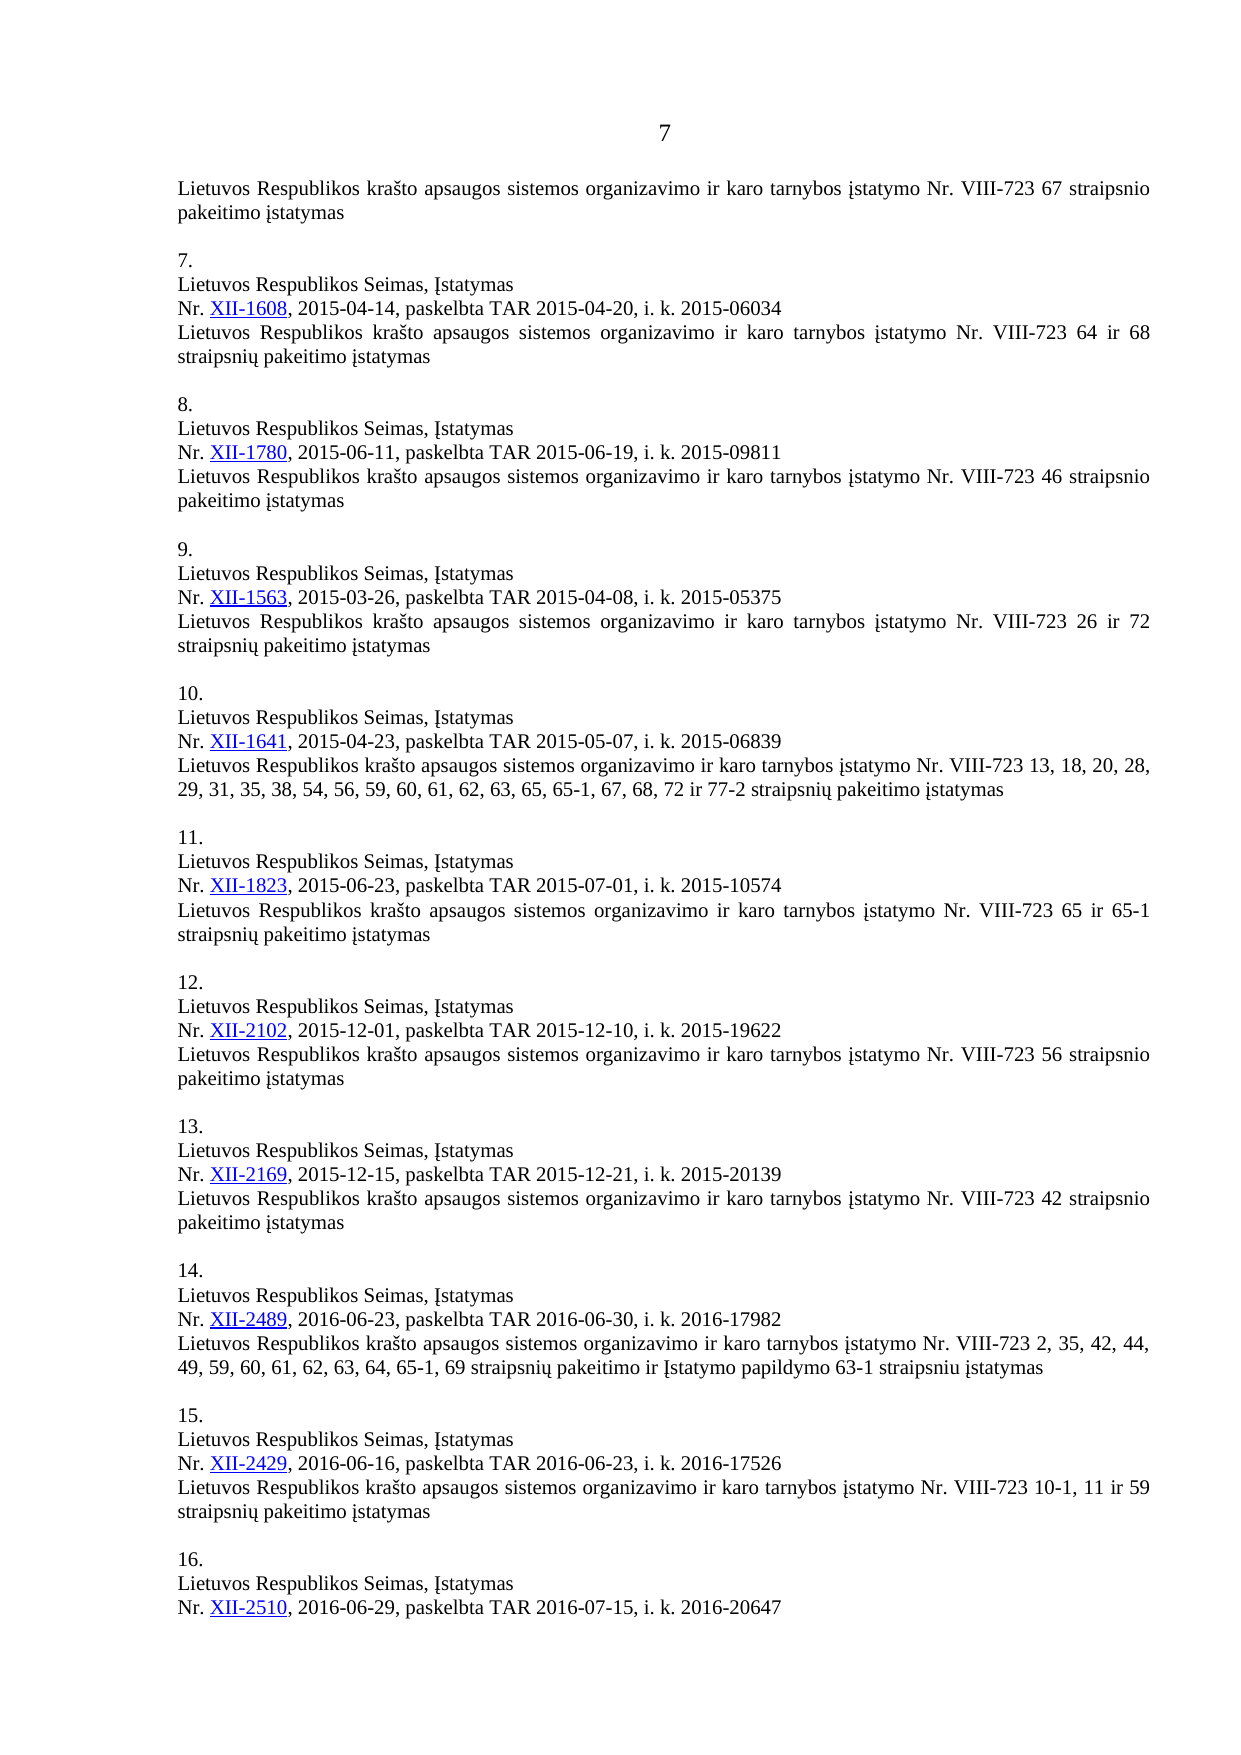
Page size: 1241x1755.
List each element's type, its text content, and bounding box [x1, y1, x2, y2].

text 10. [177, 681, 1152, 705]
text Lietuvos Respublikos krašto apsaugos sistemos organizavimo ir karo tarnybos įstatymo Nr. VIII-723 42 straipsnio pakeitimo įstatymas [177, 1186, 1152, 1234]
text Lietuvos Respublikos Seimas, Įstatymas [177, 272, 1152, 296]
text Lietuvos Respublikos krašto apsaugos sistemos organizavimo ir karo tarnybos įstatymo Nr. VIII-723 64 ir 68 straipsnių pakeitimo įstatymas [177, 320, 1152, 368]
text Lietuvos Respublikos krašto apsaugos sistemos organizavimo ir karo tarnybos įstatymo Nr. VIII-723 65 ir 65-1 straipsnių pakeitimo įstatymas [177, 897, 1152, 946]
text Nr. XII-2510, 2016-06-29, paskelbta TAR 2016-07-15, i. k. 2016-20647 [177, 1595, 1152, 1619]
text 15. [177, 1403, 1152, 1427]
text 9. [177, 537, 1152, 561]
text Lietuvos Respublikos krašto apsaugos sistemos organizavimo ir karo tarnybos įstatymo Nr. VIII-723 13, 18, 20, 28, 29, 31, 35, 38, 54, 56, 59, 60, 61, 62, 63, 65, 65-1, 67, 68, 72 ir 77-2 straipsnių pakeitimo įstatymas [177, 753, 1152, 801]
text Lietuvos Respublikos Seimas, Įstatymas [177, 1282, 1152, 1307]
text Nr. XII-2169, 2015-12-15, paskelbta TAR 2015-12-21, i. k. 2015-20139 [177, 1162, 1152, 1186]
text Lietuvos Respublikos Seimas, Įstatymas [177, 994, 1152, 1018]
text 12. [177, 970, 1152, 994]
text Lietuvos Respublikos Seimas, Įstatymas [177, 705, 1152, 729]
text Lietuvos Respublikos Seimas, Įstatymas [177, 849, 1152, 873]
text Nr. XII-1823, 2015-06-23, paskelbta TAR 2015-07-01, i. k. 2015-10574 [177, 873, 1152, 897]
text 13. [177, 1114, 1152, 1138]
text Nr. XII-2489, 2016-06-23, paskelbta TAR 2016-06-30, i. k. 2016-17982 [177, 1307, 1152, 1331]
text Lietuvos Respublikos Seimas, Įstatymas [177, 1138, 1152, 1162]
text 11. [177, 825, 1152, 849]
text 14. [177, 1258, 1152, 1282]
text 7. [177, 248, 1152, 272]
text 8. [177, 392, 1152, 416]
text Nr. XII-1780, 2015-06-11, paskelbta TAR 2015-06-19, i. k. 2015-09811 [177, 440, 1152, 464]
text Lietuvos Respublikos Seimas, Įstatymas [177, 416, 1152, 440]
text Nr. XII-2429, 2016-06-16, paskelbta TAR 2016-06-23, i. k. 2016-17526 [177, 1451, 1152, 1475]
text Nr. XII-1563, 2015-03-26, paskelbta TAR 2015-04-08, i. k. 2015-05375 [177, 585, 1152, 609]
text Lietuvos Respublikos krašto apsaugos sistemos organizavimo ir karo tarnybos įstatymo Nr. VIII-723 26 ir 72 straipsnių pakeitimo įstatymas [177, 609, 1152, 657]
text 16. [177, 1547, 1152, 1571]
text Nr. XII-1608, 2015-04-14, paskelbta TAR 2015-04-20, i. k. 2015-06034 [177, 296, 1152, 320]
text Lietuvos Respublikos krašto apsaugos sistemos organizavimo ir karo tarnybos įstatymo Nr. VIII-723 46 straipsnio pakeitimo įstatymas [177, 464, 1152, 512]
text Nr. XII-2102, 2015-12-01, paskelbta TAR 2015-12-10, i. k. 2015-19622 [177, 1018, 1152, 1042]
text Lietuvos Respublikos Seimas, Įstatymas [177, 561, 1152, 585]
text Lietuvos Respublikos krašto apsaugos sistemos organizavimo ir karo tarnybos įstatymo Nr. VIII-723 2, 35, 42, 44, 49, 59, 60, 61, 62, 63, 64, 65-1, 69 straipsnių pakeitimo ir Įstatymo papildymo 63-1 straipsniu įstatymas [177, 1331, 1152, 1379]
text Nr. XII-1641, 2015-04-23, paskelbta TAR 2015-05-07, i. k. 2015-06839 [177, 729, 1152, 753]
text Lietuvos Respublikos Seimas, Įstatymas [177, 1427, 1152, 1451]
text Lietuvos Respublikos krašto apsaugos sistemos organizavimo ir karo tarnybos įstatymo Nr. VIII-723 56 straipsnio pakeitimo įstatymas [177, 1042, 1152, 1090]
text Lietuvos Respublikos krašto apsaugos sistemos organizavimo ir karo tarnybos įstatymo Nr. VIII-723 10-1, 11 ir 59 straipsnių pakeitimo įstatymas [177, 1475, 1152, 1523]
text Lietuvos Respublikos krašto apsaugos sistemos organizavimo ir karo tarnybos įstatymo Nr. VIII-723 67 straipsnio pakeitimo įstatymas [177, 176, 1152, 224]
text Lietuvos Respublikos Seimas, Įstatymas [177, 1571, 1152, 1595]
